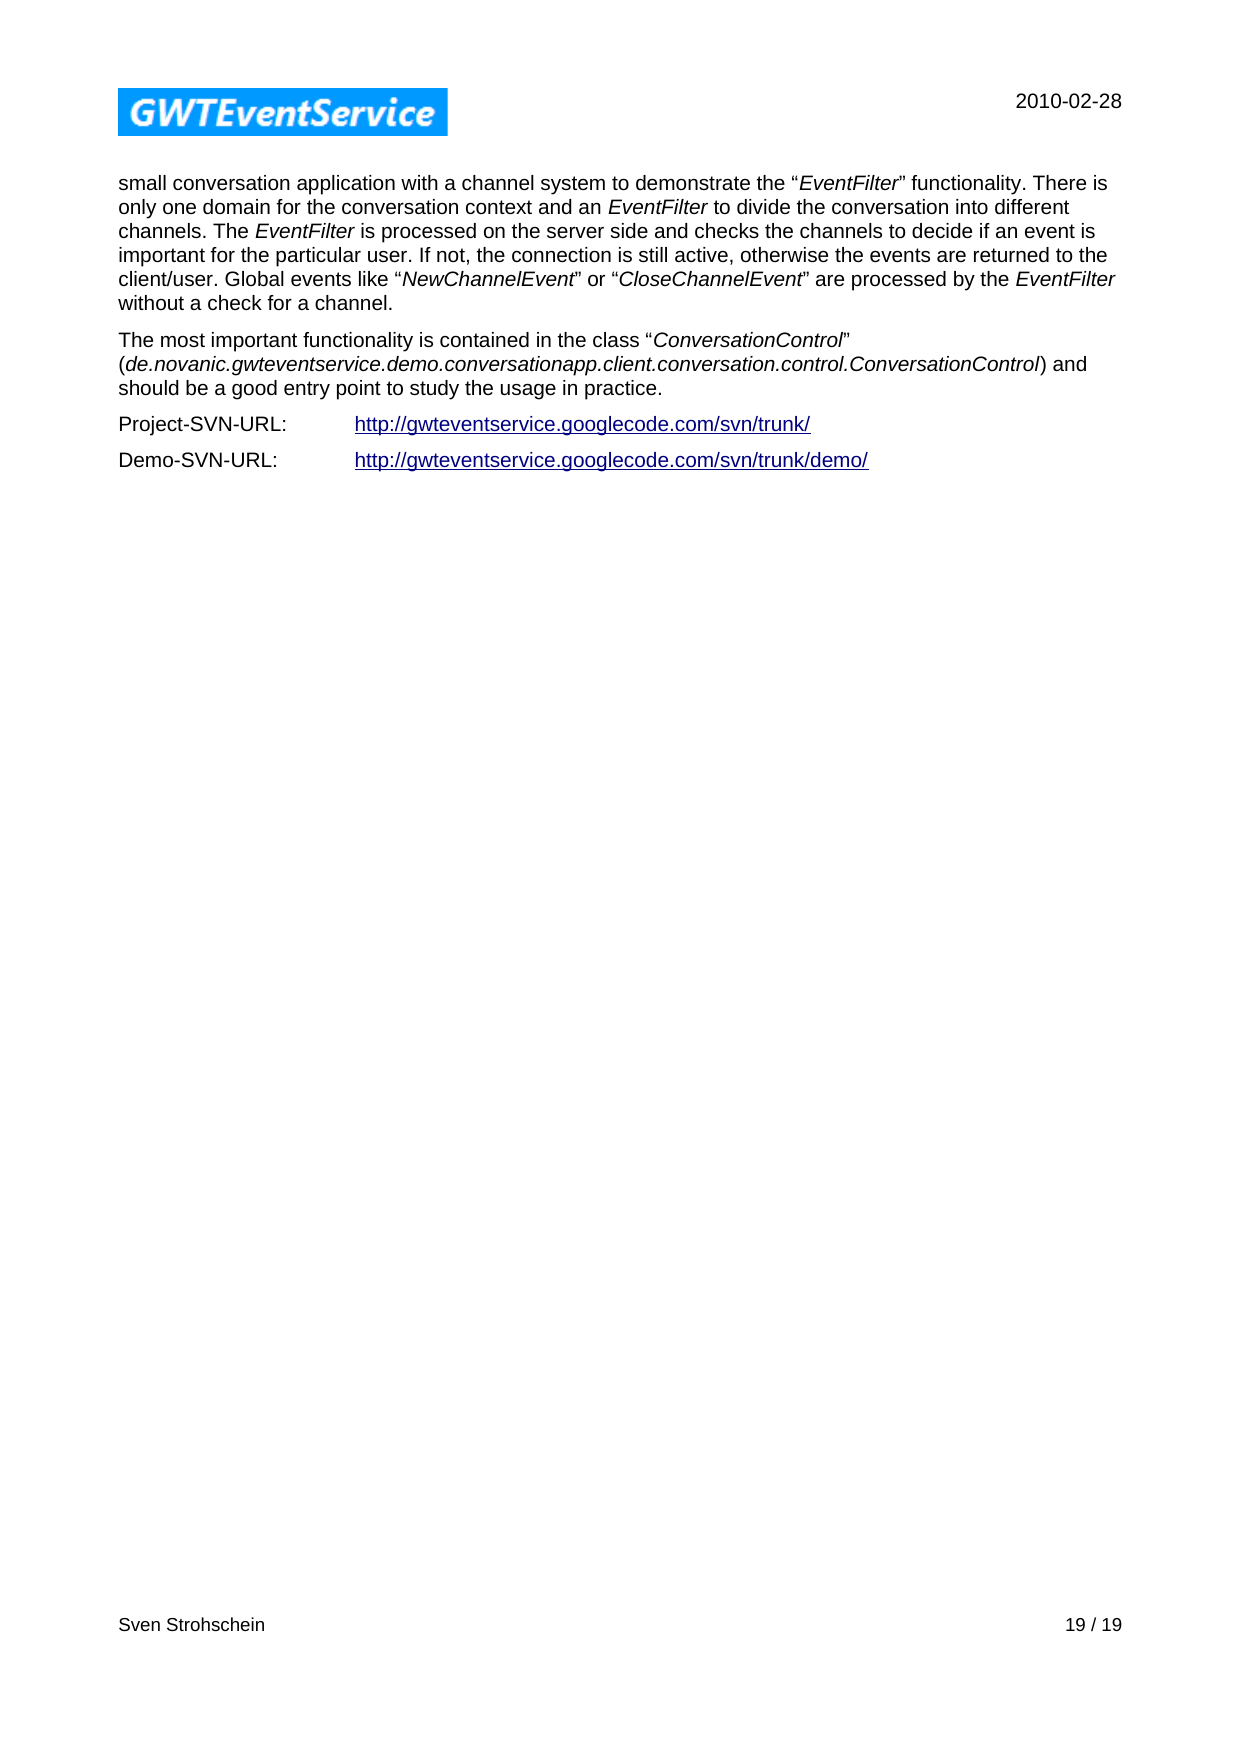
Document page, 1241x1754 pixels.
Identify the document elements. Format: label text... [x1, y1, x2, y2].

text Project-SVN-URL: http://gwteventservice.googlecode.com/svn/trunk/ [118, 412, 1122, 436]
text Demo-SVN-URL: http://gwteventservice.googlecode.com/svn/trunk/demo/ [118, 448, 1122, 472]
text small conversation application with a channel system to demonstrate the “EventFilter” functionality. There is only one domain for the conversation context and an EventFilter to divide the conversation into different channels. The EventFilter is processed on the server side and checks the channels to decide if an event is important for the particular user. If not, the connection is still active, otherwise the events are returned to the client/user. Global events like “NewChannelEvent” or “CloseChannelEvent” are processed by the EventFilter without a check for a channel. [118, 171, 1122, 315]
text The most important functionality is contained in the class “ConversationControl” (de.novanic.gwteventservice.demo.conversationapp.client.conversation.control.ConversationControl) and should be a good entry point to study the usage in practice. [118, 327, 1122, 399]
picture [118, 88, 448, 136]
